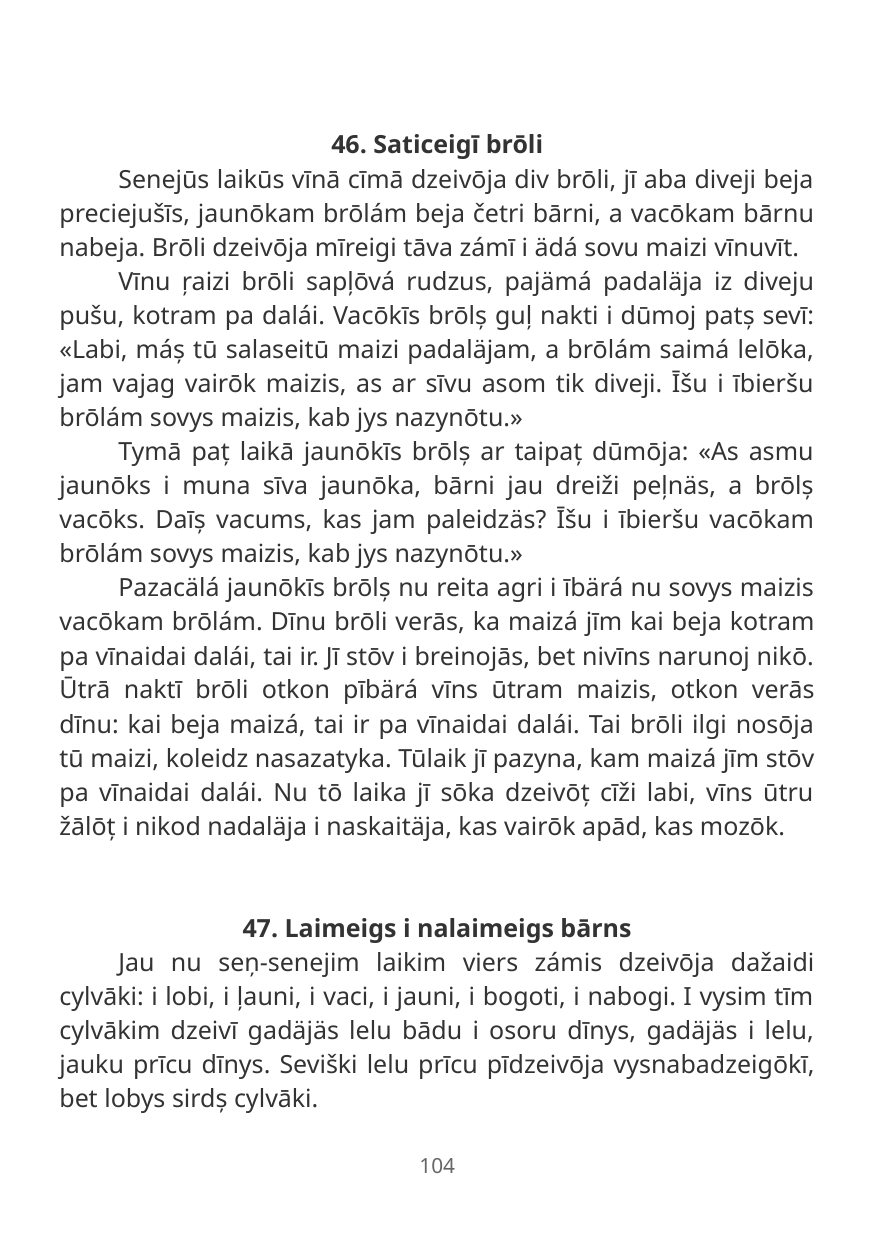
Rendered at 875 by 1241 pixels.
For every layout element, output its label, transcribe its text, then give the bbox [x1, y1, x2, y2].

text Tymā paț laikā jaunōkīs brōlș ar taipaț dūmōja: «As asmu jaunōks i muna sīva jaunōka, bārni jau dreiži peļnäs, a brōlș vacōks. Daīș vacums, kas jam paleidzäs? Īšu i ībieršu vacōkam brōlám sovys maizis, kab jys nazynōtu.» [59, 434, 815, 570]
text Senejūs laikūs vīnā cīmā dzeivōja div brōli, jī aba diveji beja preciejušīs, jaunōkam brōlám beja četri bārni, a vacōkam bārnu nabeja. Brōli dzeivōja mīreigi tāva zámī i ädá sovu maizi vīnuvīt. [59, 161, 815, 263]
text 46. Saticeigī brōli [59, 127, 815, 161]
text 47. Laimeigs i nalaimeigs bārns [59, 911, 815, 945]
text Pazacälá jaunōkīs brōlș nu reita agri i ībärá nu sovys maizis vacōkam brōlám. Dīnu brōli verās, ka maizá jīm kai beja kotram pa vīnaidai dalái, tai ir. Jī stōv i breinojās, bet nivīns narunoj nikō. Ūtrā naktī brōli otkon pībärá vīns ūtram maizis, otkon verās dīnu: kai beja maizá, tai ir pa vīnaidai dalái. Tai brōli ilgi nosōja tū maizi, koleidz nasazatyka. Tūlaik jī pazyna, kam maizá jīm stōv pa vīnaidai dalái. Nu tō laika jī sōka dzeivōț cīži labi, vīns ūtru žālōț i nikod nadaläja i naskaitäja, kas vairōk apād, kas mozōk. [59, 570, 815, 842]
text Jau nu seņ-senejim laikim viers zámis dzeivōja dažaidi cylvāki: i lobi, i ļauni, i vaci, i jauni, i bogoti, i nabogi. I vysim tīm cylvākim dzeivī gadäjäs lelu bādu i osoru dīnys, gadäjäs i lelu, jauku prīcu dīnys. Seviški lelu prīcu pīdzeivōja vysnabadzeigōkī, bet lobys sirdș cylvāki. [59, 945, 815, 1115]
text Vīnu ŗaizi brōli sapļōvá rudzus, pajämá padaläja iz diveju pušu, kotram pa dalái. Vacōkīs brōlș guļ nakti i dūmoj patș sevī: «Labi, máș tū salaseitū maizi padaläjam, a brōlám saimá lelōka, jam vajag vairōk maizis, as ar sīvu asom tik diveji. Īšu i ībieršu brōlám sovys maizis, kab jys nazynōtu.» [59, 263, 815, 434]
